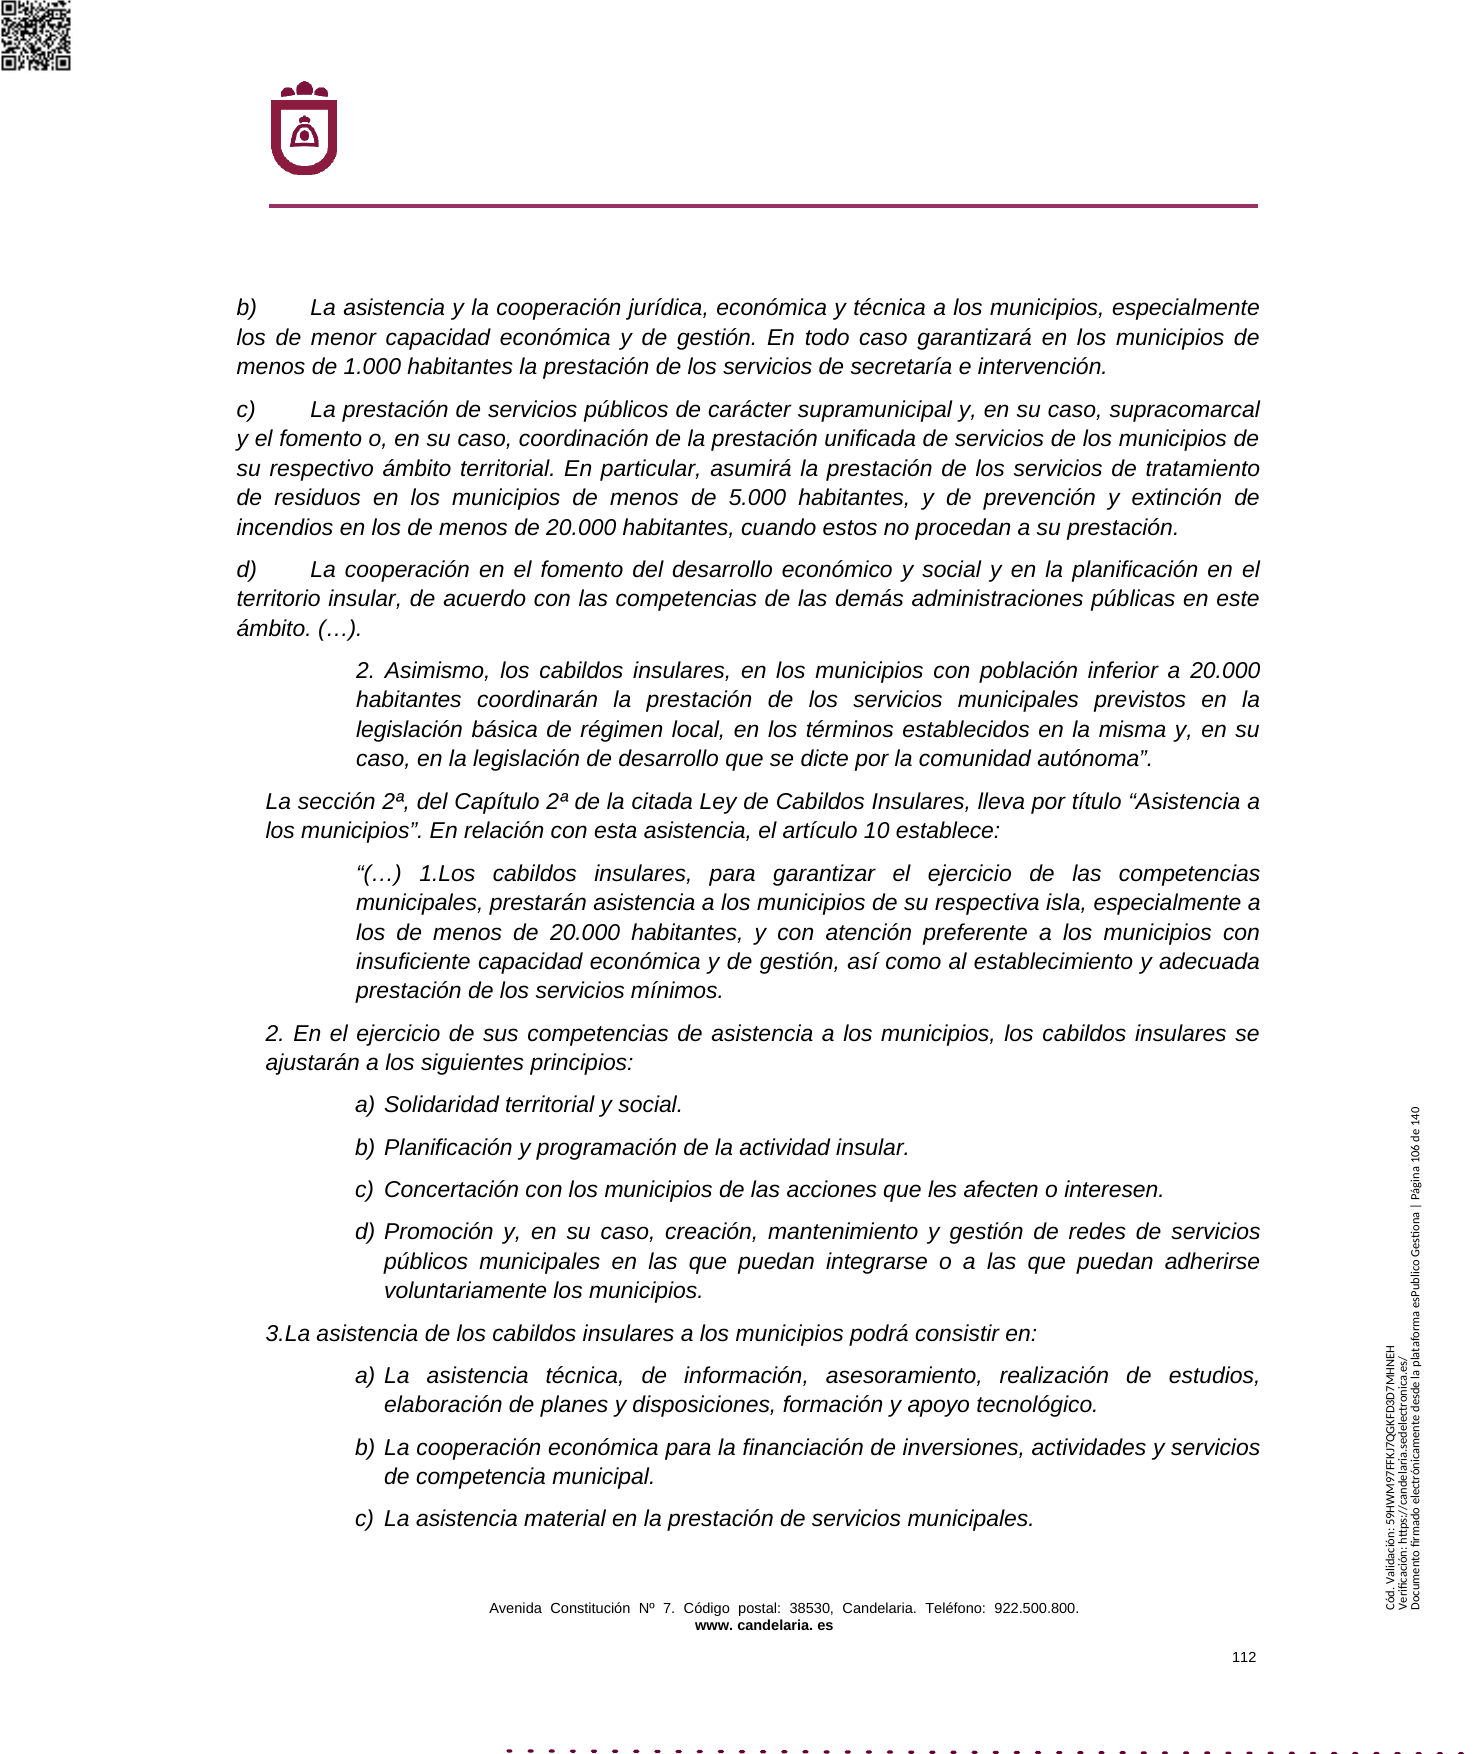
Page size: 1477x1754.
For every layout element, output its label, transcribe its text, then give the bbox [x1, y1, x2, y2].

list La asistencia técnica, de información, asesoramiento, realización de estudios, elaboración de planes y disposiciones, formación y apoyo tecnológico. [355, 1362, 1263, 1418]
text “(…) 1.Los cabildos insulares, para garantizar el ejercicio de las competencias municipales, prestarán asistencia a los municipios de su respectiva isla, especialmente a los de menos de 20.000 habitantes, y con atención preferente a los municipios con insuficiente capacidad económica y de gestión, así como al establecimiento y adecuada prestación de los servicios mínimos. [356, 859, 1263, 1004]
list Concertación con los municipios de las acciones que les afecten o interesen. [355, 1176, 1263, 1202]
list Promoción y, en su caso, creación, mantenimiento y gestión de redes de servicios públicos municipales en las que puedan integrarse o a las que puedan adherirse voluntariamente los municipios. [355, 1218, 1263, 1304]
text 2. En el ejercicio de sus competencias de asistencia a los municipios, los cabildos insulares se ajustarán a los siguientes principios: [265, 1020, 1263, 1076]
text La sección 2ª, del Capítulo 2ª de la citada Ley de Cabildos Insulares, lleva por título “Asistencia a los municipios”. En relación con esta asistencia, el artículo 10 establece: [265, 788, 1263, 843]
list La asistencia y la cooperación jurídica, económica y técnica a los municipios, especialmente los de menor capacidad económica y de gestión. En todo caso garantizará en los municipios de menos de 1.000 habitantes la prestación de los servicios de secretaría e intervención. [236, 294, 1263, 379]
list La prestación de servicios públicos de carácter supramunicipal y, en su caso, supracomarcal y el fomento o, en su caso, coordinación de la prestación unificada de servicios de los municipios de su respectivo ámbito territorial. En particular, asumirá la prestación de los servicios de tratamiento de residuos en los municipios de menos de 5.000 habitantes, y de prevención y extinción de incendios en los de menos de 20.000 habitantes, cuando estos no procedan a su prestación. [236, 396, 1263, 540]
text 2. Asimismo, los cabildos insulares, en los municipios con población inferior a 20.000 habitantes coordinarán la prestación de los servicios municipales previstos en la legislación básica de régimen local, en los términos establecidos en la misma y, en su caso, en la legislación de desarrollo que se dicte por la comunidad autónoma”. [356, 657, 1263, 772]
list Solidaridad territorial y social. [355, 1091, 1263, 1118]
text 3.La asistencia de los cabildos insulares a los municipios podrá consistir en: [265, 1319, 1263, 1346]
list La cooperación en el fomento del desarrollo económico y social y en la planificación en el territorio insular, de acuerdo con las competencias de las demás administraciones públicas en este ámbito. (…). [236, 556, 1263, 641]
list Planificación y programación de la actividad insular. [355, 1134, 1263, 1160]
list La cooperación económica para la financiación de inversiones, actividades y servicios de competencia municipal. [355, 1434, 1263, 1489]
list La asistencia material en la prestación de servicios municipales. [355, 1505, 1263, 1532]
